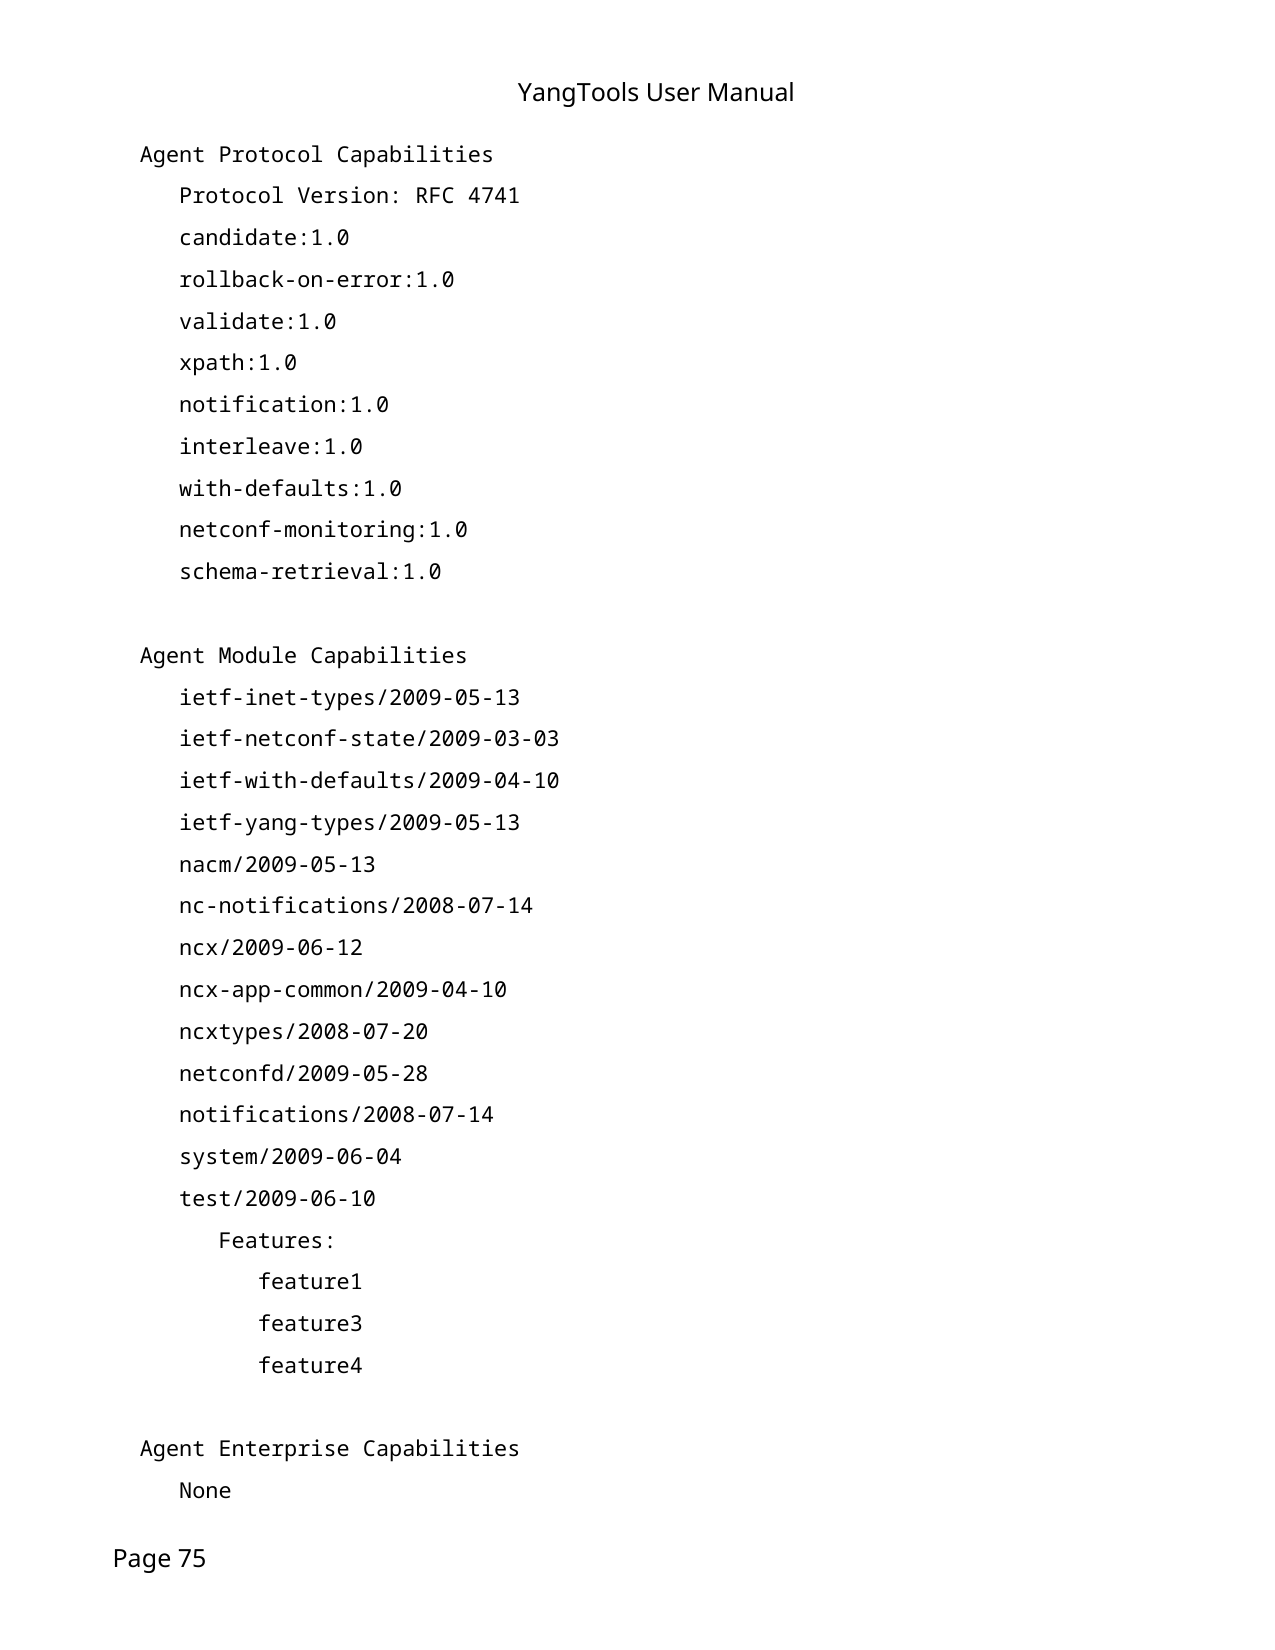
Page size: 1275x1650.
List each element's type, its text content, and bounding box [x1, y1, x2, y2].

text test/2009-06-10 [139, 1183, 1200, 1213]
text validate:1.0 [139, 306, 1200, 335]
text ietf-yang-types/2009-05-13 [139, 807, 1200, 837]
text nc-notifications/2008-07-14 [139, 890, 1200, 920]
text ietf-inet-types/2009-05-13 [139, 682, 1200, 711]
text candidate:1.0 [139, 222, 1200, 252]
text notification:1.0 [139, 389, 1200, 419]
text feature4 [139, 1350, 1200, 1380]
text netconfd/2009-05-28 [139, 1057, 1200, 1087]
text rollback-on-error:1.0 [139, 264, 1200, 294]
text notifications/2008-07-14 [139, 1099, 1200, 1129]
text xpath:1.0 [139, 347, 1200, 377]
text with-defaults:1.0 [139, 473, 1200, 502]
text ncx/2009-06-12 [139, 932, 1200, 962]
text ietf-with-defaults/2009-04-10 [139, 765, 1200, 795]
text ncxtypes/2008-07-20 [139, 1016, 1200, 1046]
text schema-retrieval:1.0 [139, 556, 1200, 586]
text ncx-app-common/2009-04-10 [139, 974, 1200, 1004]
text Protocol Version: RFC 4741 [139, 180, 1200, 210]
text Features: [139, 1224, 1200, 1254]
text feature1 [139, 1266, 1200, 1296]
text ietf-netconf-state/2009-03-03 [139, 723, 1200, 753]
text nacm/2009-05-13 [139, 849, 1200, 878]
text None [139, 1475, 1200, 1505]
text Agent Module Capabilities [139, 640, 1200, 669]
text netconf-monitoring:1.0 [139, 514, 1200, 544]
text interleave:1.0 [139, 431, 1200, 461]
text Agent Protocol Capabilities [139, 138, 1200, 168]
text system/2009-06-04 [139, 1141, 1200, 1171]
text feature3 [139, 1308, 1200, 1338]
text Agent Enterprise Capabilities [139, 1433, 1200, 1463]
